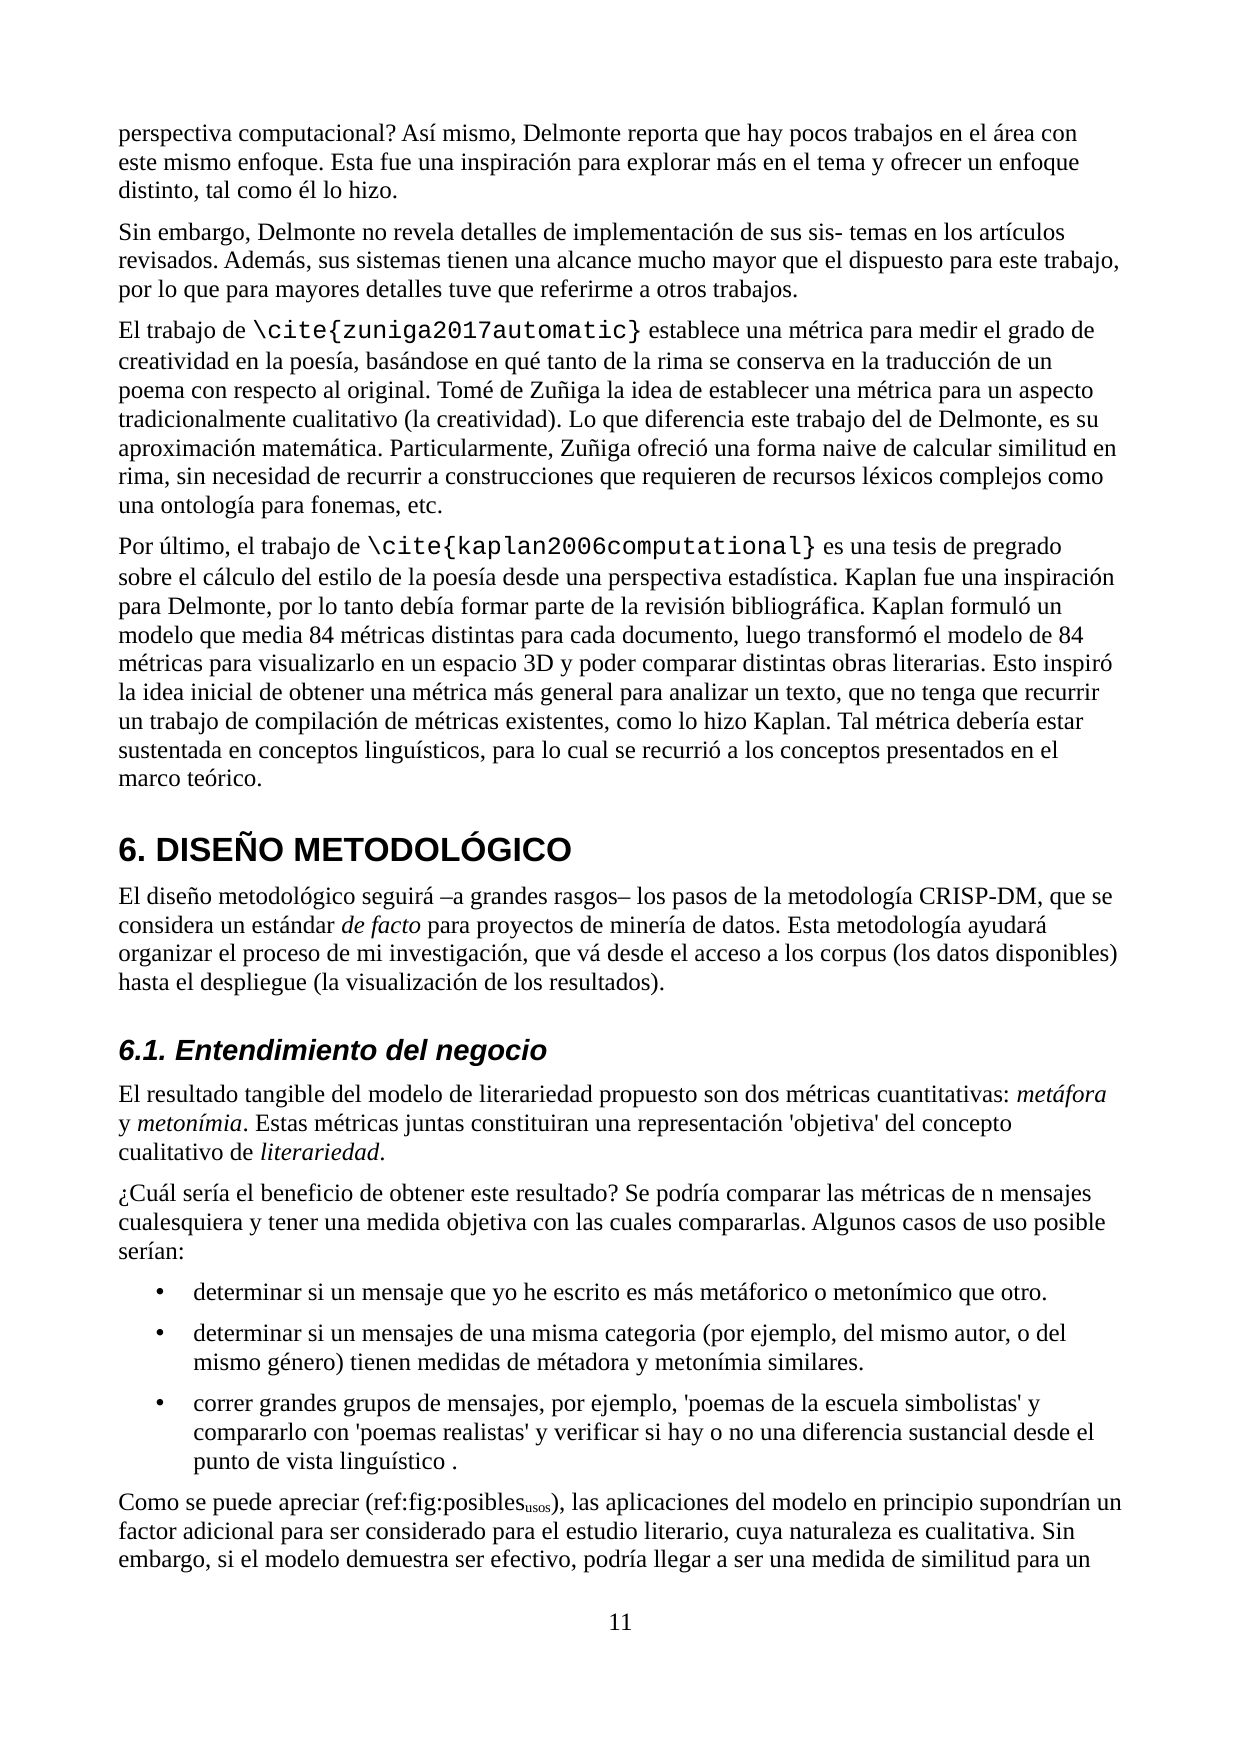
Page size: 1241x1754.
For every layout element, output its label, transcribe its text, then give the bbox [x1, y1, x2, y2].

list determinar si un mensaje que yo he escrito es más metáforico o metonímico que otro. [156, 1277, 1122, 1306]
list determinar si un mensajes de una misma categoria (por ejemplo, del mismo autor, o del mismo género) tienen medidas de métadora y metonímia similares. [156, 1318, 1122, 1376]
text Como se puede apreciar (ref:fig:posiblesusos), las aplicaciones del modelo en principio supondrían un factor adicional para ser considerado para el estudio literario, cuya naturaleza es cualitativa. Sin embargo, si el modelo demuestra ser efectivo, podría llegar a ser una medida de similitud para un [118, 1487, 1122, 1573]
text El diseño metodológico seguirá –a grandes rasgos– los pasos de la metodología CRISP-DM, que se considera un estándar de facto para proyectos de minería de datos. Esta metodología ayudará organizar el proceso de mi investigación, que vá desde el acceso a los corpus (los datos disponibles) hasta el despliegue (la visualización de los resultados). [118, 881, 1122, 996]
subtitle DISEÑO METODOLÓGICO [118, 830, 1122, 868]
text El trabajo de \cite{zuniga2017automatic} establece una métrica para medir el grado de creatividad en la poesía, basándose en qué tanto de la rima se conserva en la traducción de un poema con respecto al original. Tomé de Zuñiga la idea de establecer una métrica para un aspecto tradicionalmente cualitativo (la creatividad). Lo que diferencia este trabajo del de Delmonte, es su aproximación matemática. Particularmente, Zuñiga ofreció una forma naive de calcular similitud en rima, sin necesidad de recurrir a construcciones que requieren de recursos léxicos complejos como una ontología para fonemas, etc. [118, 316, 1122, 519]
text El resultado tangible del modelo de literariedad propuesto son dos métricas cuantitativas: metáfora y metonímia. Estas métricas juntas constituiran una representación 'objetiva' del concepto cualitativo de literariedad. [118, 1079, 1122, 1166]
text Sin embargo, Delmonte no revela detalles de implementación de sus sis- temas en los artículos revisados. Además, sus sistemas tienen una alcance mucho mayor que el dispuesto para este trabajo, por lo que para mayores detalles tuve que referirme a otros trabajos. [118, 217, 1122, 303]
subtitle Entendimiento del negocio [118, 1033, 1122, 1067]
text Por último, el trabajo de \cite{kaplan2006computational} es una tesis de pregrado sobre el cálculo del estilo de la poesía desde una perspectiva estadística. Kaplan fue una inspiración para Delmonte, por lo tanto debía formar parte de la revisión bibliográfica. Kaplan formuló un modelo que media 84 métricas distintas para cada documento, luego transformó el modelo de 84 métricas para visualizarlo en un espacio 3D y poder comparar distintas obras literarias. Esto inspiró la idea inicial de obtener una métrica más general para analizar un texto, que no tenga que recurrir un trabajo de compilación de métricas existentes, como lo hizo Kaplan. Tal métrica debería estar sustentada en conceptos linguísticos, para lo cual se recurrió a los conceptos presentados en el marco teórico. [118, 531, 1122, 792]
text ¿Cuál sería el beneficio de obtener este resultado? Se podría comparar las métricas de n mensajes cualesquiera y tener una medida objetiva con las cuales compararlas. Algunos casos de uso posible serían: [118, 1178, 1122, 1264]
text perspectiva computacional? Así mismo, Delmonte reporta que hay pocos trabajos en el área con este mismo enfoque. Esta fue una inspiración para explorar más en el tema y ofrecer un enfoque distinto, tal como él lo hizo. [118, 118, 1122, 204]
list correr grandes grupos de mensajes, por ejemplo, 'poemas de la escuela simbolistas' y compararlo con 'poemas realistas' y verificar si hay o no una diferencia sustancial desde el punto de vista linguístico . [156, 1388, 1122, 1474]
